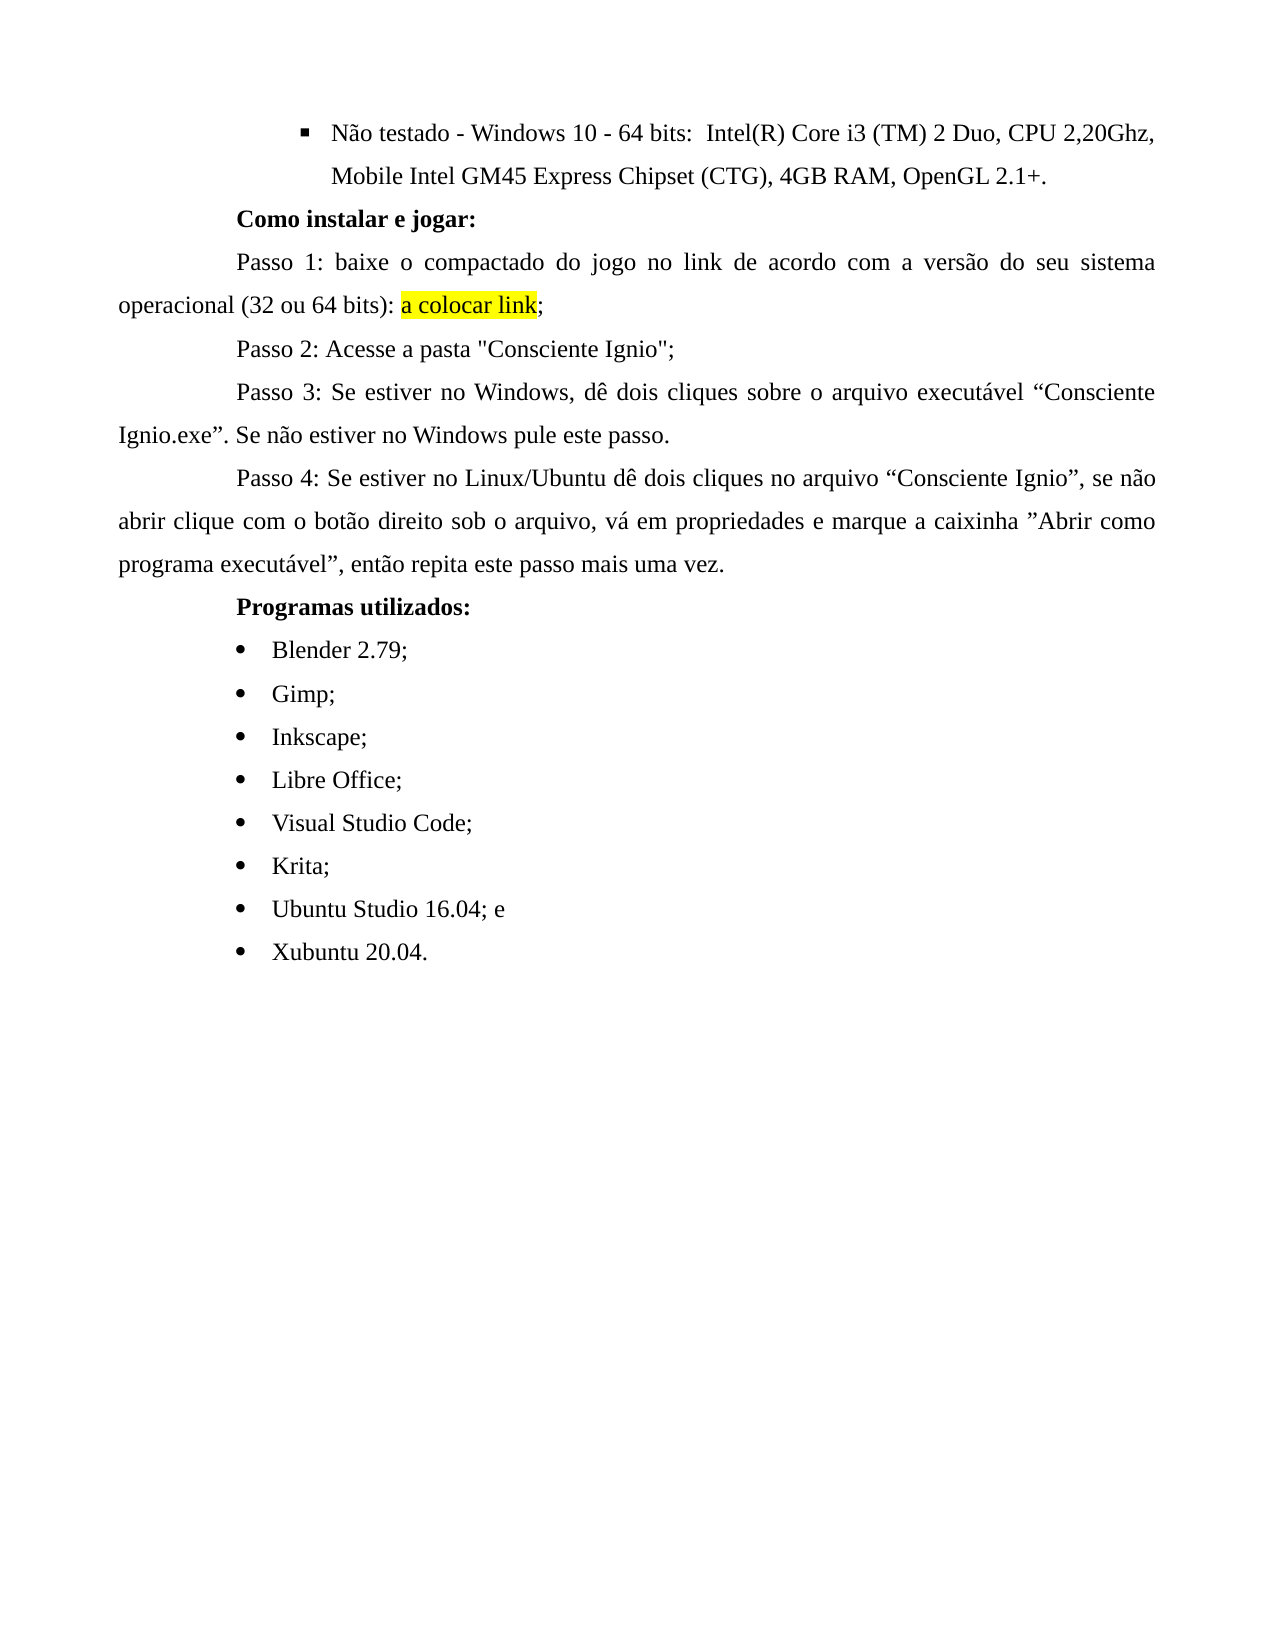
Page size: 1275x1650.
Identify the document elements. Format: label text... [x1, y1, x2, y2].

list Ubuntu Studio 16.04; e [236, 894, 1157, 923]
list Não testado - Windows 10 - 64 bits: Intel(R) Core i3 (TM) 2 Duo, CPU 2,20Ghz, Mobile Intel GM45 Express Chipset (CTG), 4GB RAM, OpenGL 2.1+. [295, 118, 1157, 190]
list Xubuntu 20.04. [236, 937, 1157, 966]
text Programas utilizados: [118, 592, 1157, 621]
text Passo 1: baixe o compactado do jogo no link de acordo com a versão do seu sistema operacional (32 ou 64 bits): a colocar link; [118, 247, 1157, 319]
text Passo 3: Se estiver no Windows, dê dois cliques sobre o arquivo executável “Consciente Ignio.exe”. Se não estiver no Windows pule este passo. [118, 377, 1157, 449]
list Visual Studio Code; [236, 808, 1157, 837]
list Inkscape; [236, 722, 1157, 751]
list Gimp; [236, 679, 1157, 707]
text Passo 4: Se estiver no Linux/Ubuntu dê dois cliques no arquivo “Consciente Ignio”, se não abrir clique com o botão direito sob o arquivo, vá em propriedades e marque a caixinha ”Abrir como programa executável”, então repita este passo mais uma vez. [118, 463, 1157, 578]
list Libre Office; [236, 765, 1157, 794]
list Blender 2.79; [236, 636, 1157, 664]
text Passo 2: Acesse a pasta "Consciente Ignio"; [118, 334, 1157, 362]
text Como instalar e jogar: [118, 204, 1157, 233]
list Krita; [236, 851, 1157, 880]
